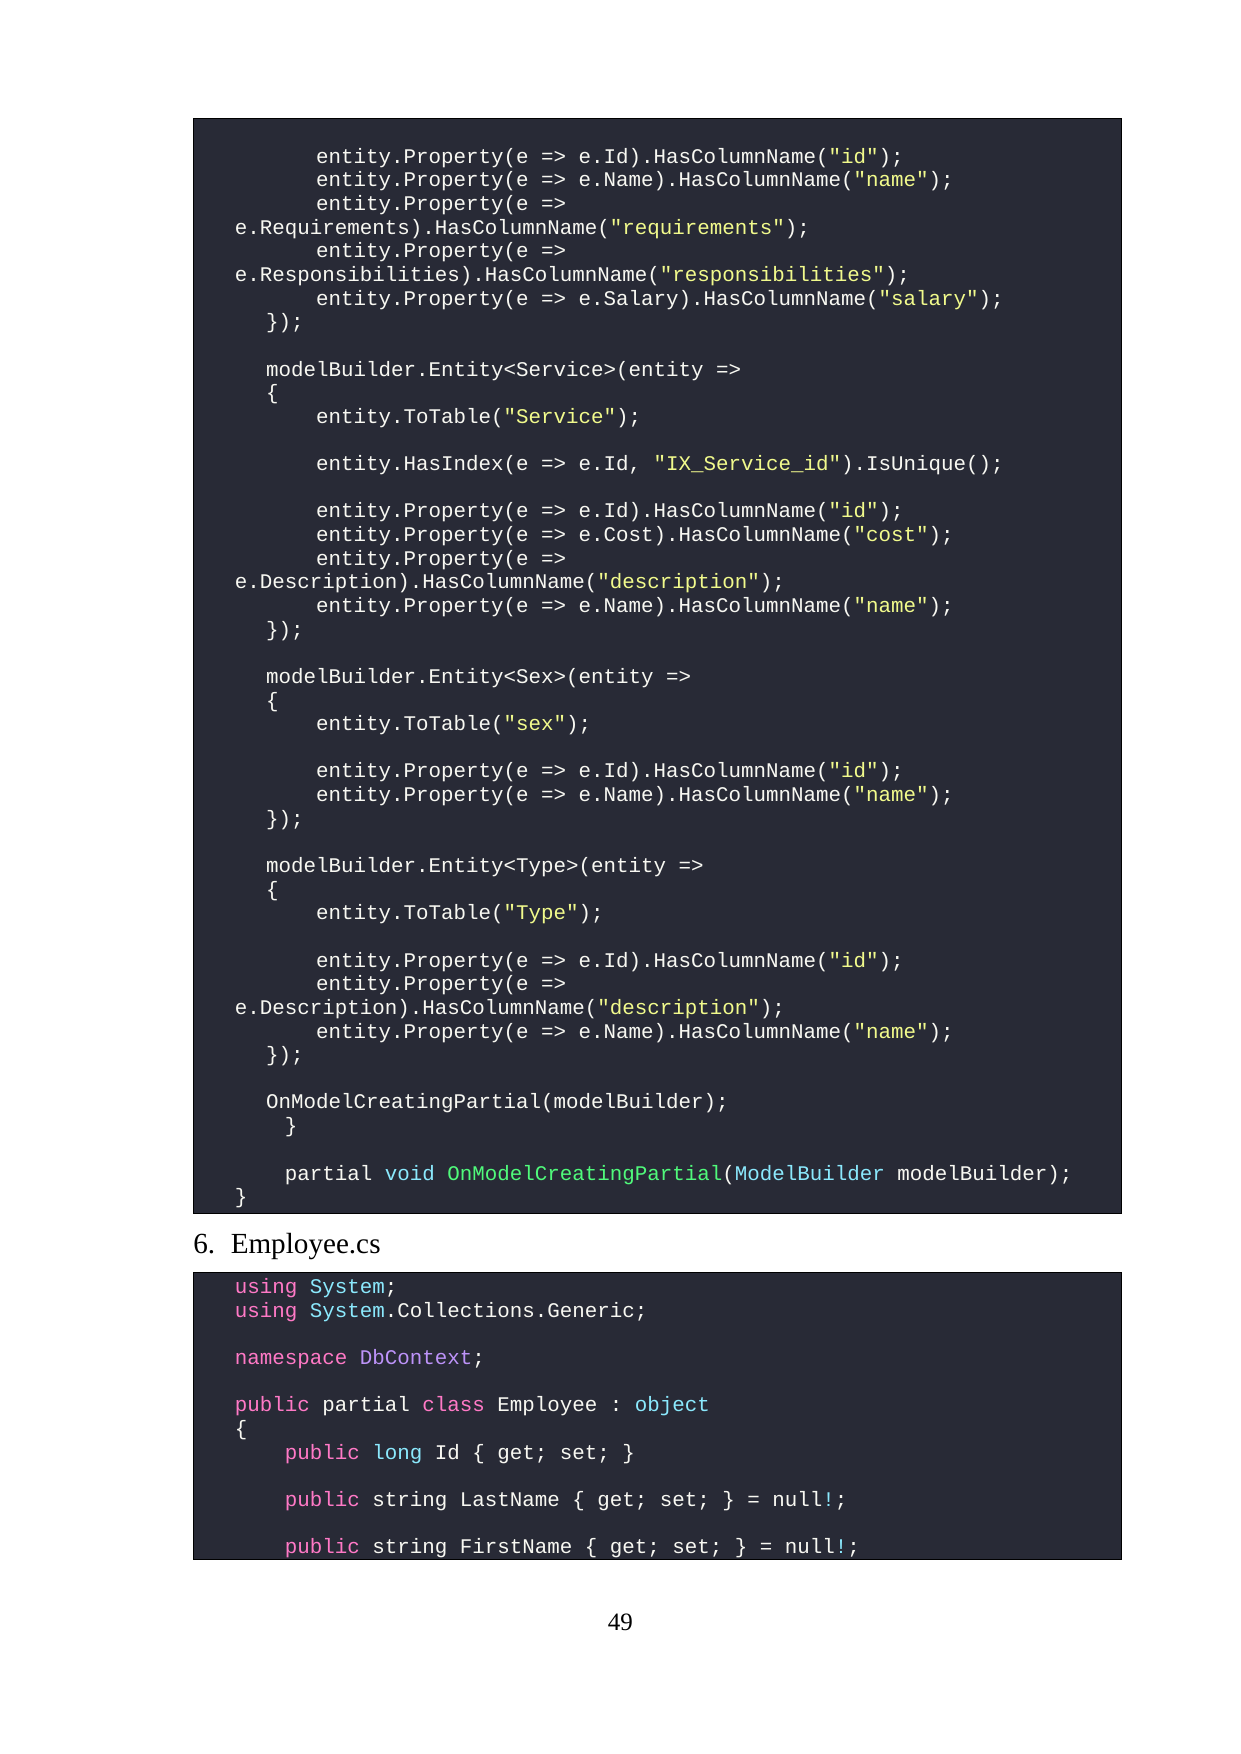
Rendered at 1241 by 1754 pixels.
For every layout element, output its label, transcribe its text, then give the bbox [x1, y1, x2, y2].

list modelBuilder.Entity<Sex>(entity => [194, 662, 1121, 686]
list entity.Property(e => e.Id).HasColumnName("id"); [194, 496, 1121, 520]
list using System; [194, 1273, 1121, 1296]
list entity.Property(e => e.Name).HasColumnName("name"); [194, 165, 1121, 189]
list entity.ToTable("Service"); [194, 402, 1121, 426]
list Employee.cs [193, 1226, 1122, 1260]
list OnModelCreatingPartial(modelBuilder); [194, 1088, 1121, 1111]
list } [194, 1111, 1121, 1135]
list entity.HasIndex(e => e.Id, "IX_Service_id").IsUnique(); [194, 449, 1121, 473]
list }); [194, 615, 1121, 638]
list }); [194, 307, 1121, 331]
list } [194, 1182, 1121, 1213]
list namespace DbContext; [194, 1343, 1121, 1367]
list entity.Property(e => e.Cost).HasColumnName("cost"); [194, 520, 1121, 544]
list partial void OnModelCreatingPartial(ModelBuilder modelBuilder); [194, 1158, 1121, 1182]
list modelBuilder.Entity<Type>(entity => [194, 851, 1121, 875]
list { [194, 1414, 1121, 1438]
list public partial class Employee : object [194, 1390, 1121, 1414]
list { [194, 378, 1121, 402]
list }); [194, 1040, 1121, 1064]
list entity.Property(e => e.Id).HasColumnName("id"); [194, 142, 1121, 165]
list using System.Collections.Generic; [194, 1296, 1121, 1319]
list public string FirstName { get; set; } = null!; [194, 1532, 1121, 1559]
list entity.Property(e => e.Responsibilities).HasColumnName("responsibilities"); [194, 236, 1121, 284]
list entity.Property(e => e.Name).HasColumnName("name"); [194, 591, 1121, 615]
list entity.Property(e => e.Name).HasColumnName("name"); [194, 780, 1121, 804]
list entity.Property(e => e.Description).HasColumnName("description"); [194, 544, 1121, 591]
list entity.ToTable("sex"); [194, 709, 1121, 733]
list entity.Property(e => e.Id).HasColumnName("id"); [194, 757, 1121, 780]
list modelBuilder.Entity<Service>(entity => [194, 354, 1121, 378]
list entity.Property(e => e.Id).HasColumnName("id"); [194, 946, 1121, 969]
list public long Id { get; set; } [194, 1438, 1121, 1461]
list public string LastName { get; set; } = null!; [194, 1485, 1121, 1509]
list { [194, 875, 1121, 898]
list entity.Property(e => e.Salary).HasColumnName("salary"); [194, 284, 1121, 307]
list entity.ToTable("Type"); [194, 898, 1121, 922]
list entity.Property(e => e.Name).HasColumnName("name"); [194, 1017, 1121, 1040]
list }); [194, 804, 1121, 827]
list entity.Property(e => e.Description).HasColumnName("description"); [194, 969, 1121, 1017]
list entity.Property(e => e.Requirements).HasColumnName("requirements"); [194, 189, 1121, 236]
list { [194, 686, 1121, 709]
